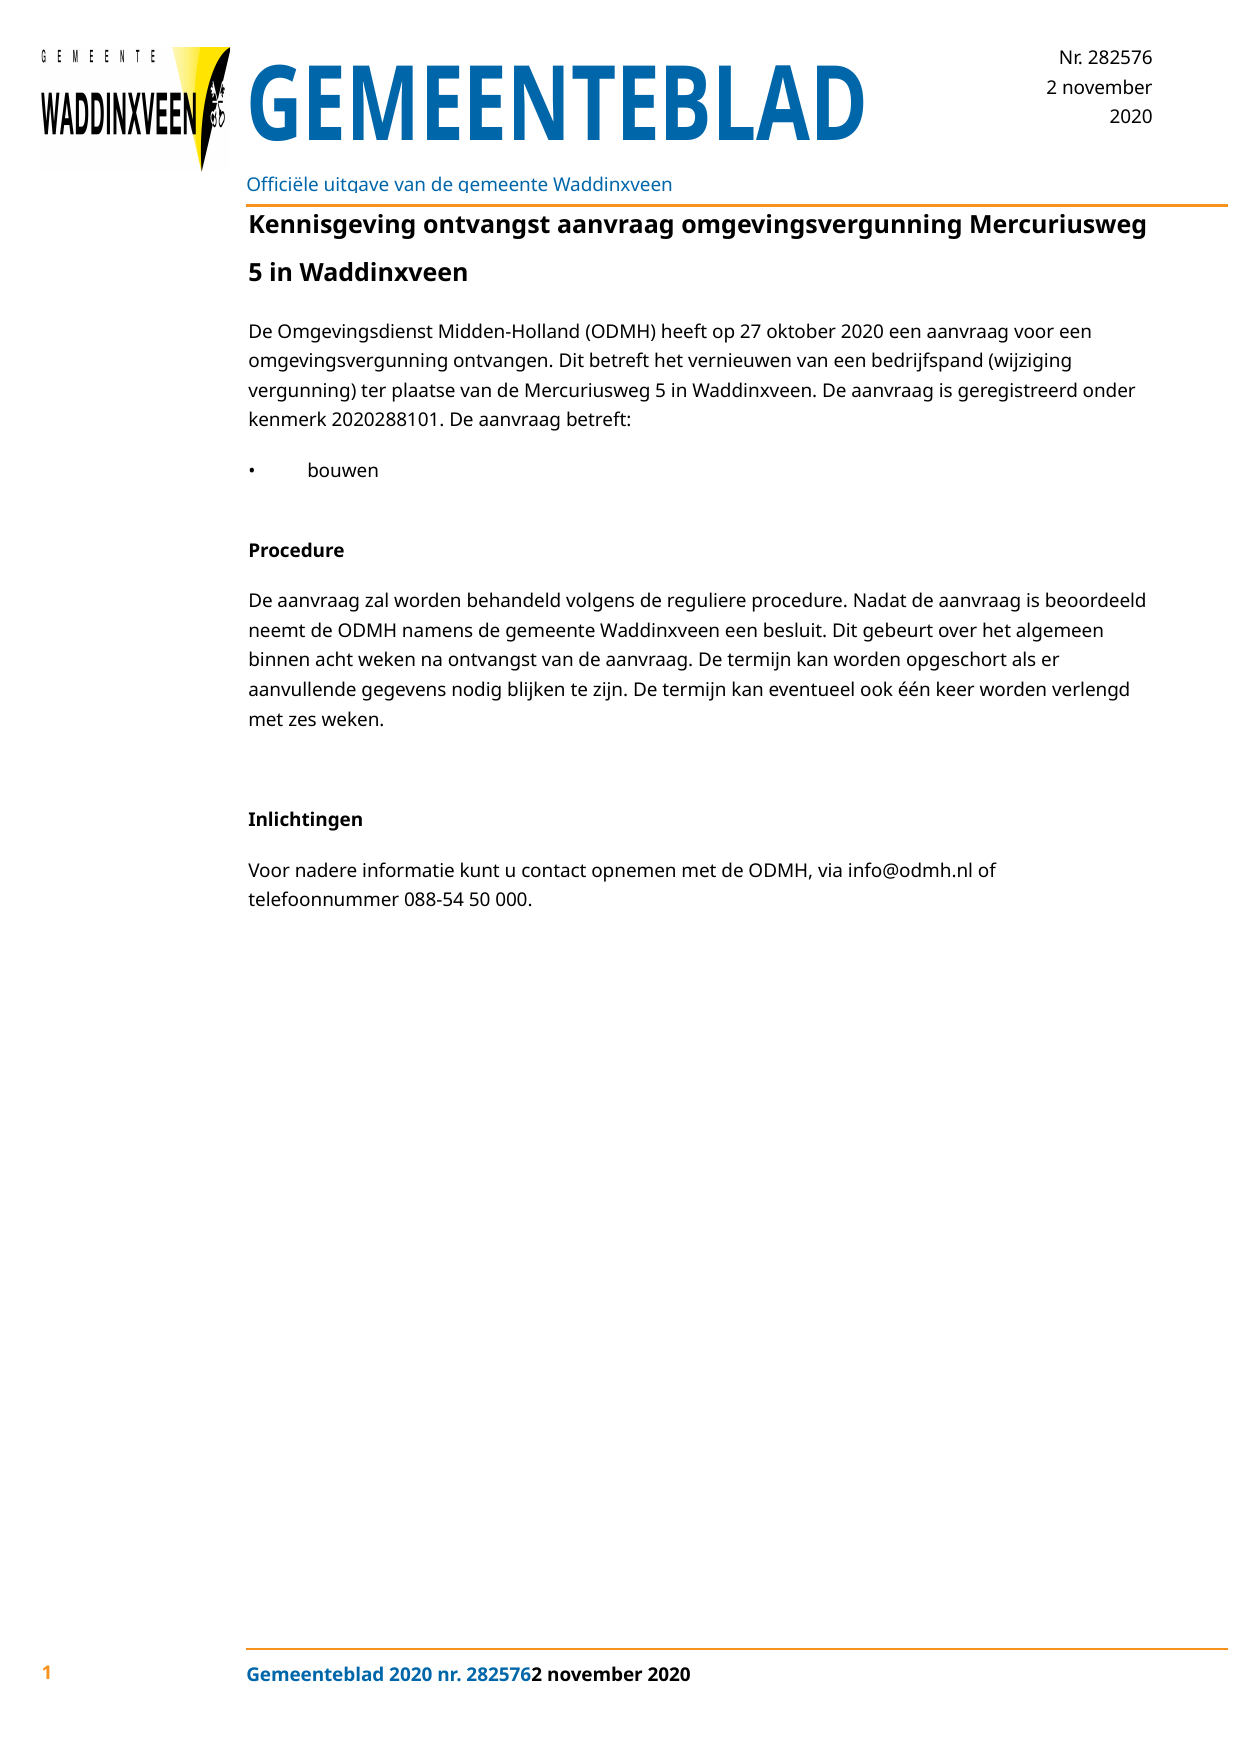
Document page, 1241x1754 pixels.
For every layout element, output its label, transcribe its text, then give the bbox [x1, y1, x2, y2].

text De Omgevingsdienst Midden-Holland (ODMH) heeft op 27 oktober 2020 een aanvraag voor een omgevingsvergunning ontvangen. Dit betreft het vernieuwen van een bedrijfspand (wijziging vergunning) ter plaatse van de Mercuriusweg 5 in Waddinxveen. De aanvraag is geregistreerd onder kenmerk 2020288101. De aanvraag betreft: [248, 318, 1152, 432]
picture [41, 47, 231, 172]
text De aanvraag zal worden behandeld volgens de reguliere procedure. Nadat de aanvraag is beoordeeld neemt de ODMH namens de gemeente Waddinxveen een besluit. Dit gebeurt over het algemeen binnen acht weken na ontvangst van de aanvraag. De termijn kan worden opgeschort als er aanvullende gegevens nodig blijken te zijn. De termijn kan eventueel ook één keer worden verlengd met zes weken. [248, 587, 1152, 732]
text Procedure [248, 537, 1152, 563]
text Inlichtingen [248, 807, 1152, 832]
text Voor nadere informatie kunt u contact opnemen met de ODMH, via info@odmh.nl of telefoonnummer 088-54 50 000. [248, 857, 1152, 912]
text Kennisgeving ontvangst aanvraag omgevingsvergunning Mercuriusweg 5 in Waddinxveen [248, 207, 1152, 288]
list bouwen [248, 457, 1152, 483]
